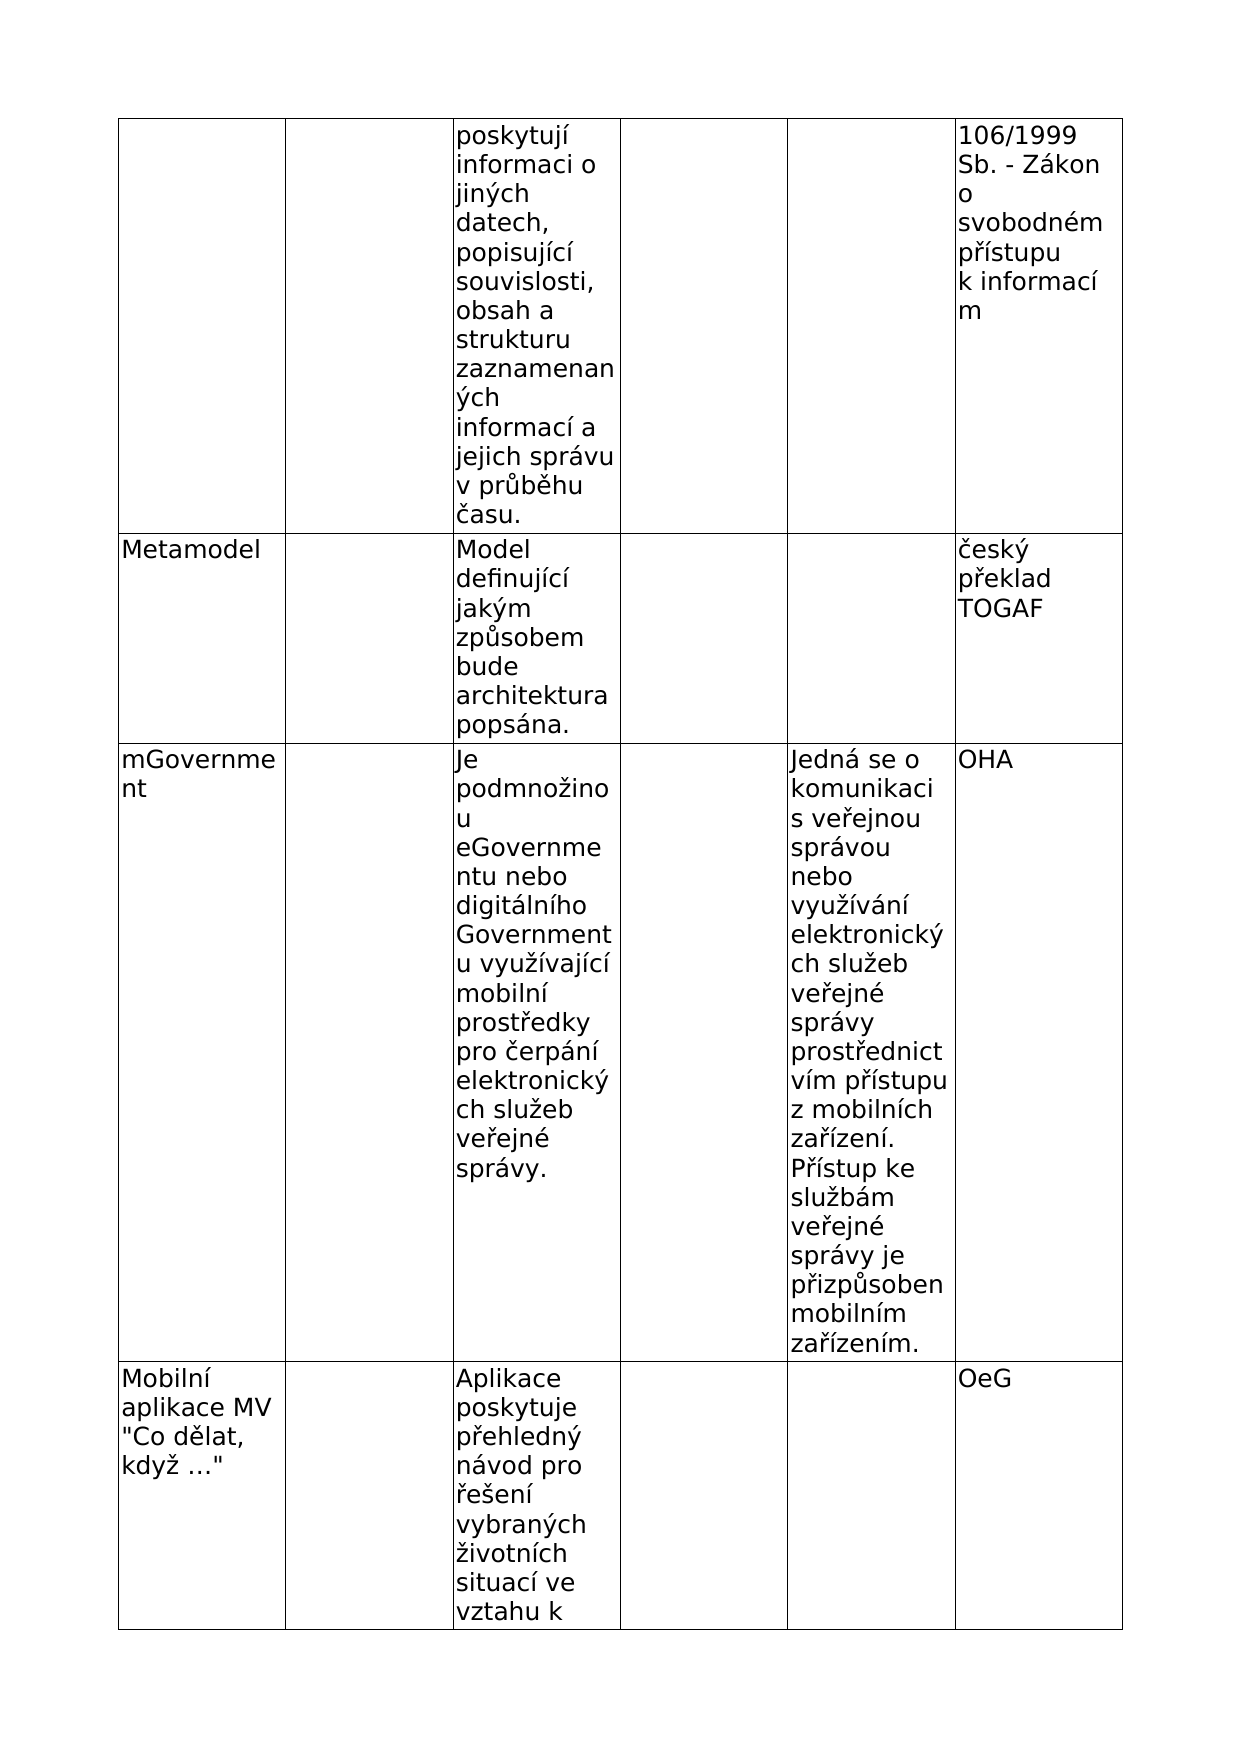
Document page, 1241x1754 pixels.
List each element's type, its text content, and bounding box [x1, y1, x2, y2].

table_cell [119, 119, 285, 532]
table_cell [621, 1362, 787, 1629]
table_cell [621, 744, 787, 1361]
table_cell [286, 534, 453, 742]
table_cell mGovernment [119, 744, 285, 1361]
table_cell [621, 119, 787, 532]
table_cell Aplikace poskytuje přehledný návod pro řešení vybraných životních situací ve vztahu k [454, 1362, 620, 1629]
table_cell 106/1999 Sb. - Zákon o svobodném přístupu k informacím [956, 119, 1122, 532]
table_cell [788, 119, 955, 532]
table_cell [788, 534, 955, 742]
table_cell OHA [956, 744, 1122, 1361]
table_cell Metamodel [119, 534, 285, 742]
table_cell OeG [956, 1362, 1122, 1629]
table_cell český překlad TOGAF [956, 534, 1122, 742]
table_cell Jedná se o komunikaci s veřejnou správou nebo využívání elektronických služeb veřejné správy prostřednictvím přístupu z mobilních zařízení. Přístup ke službám veřejné správy je přizpůsoben mobilním zařízením. [788, 744, 955, 1361]
table_cell Model definující jakým způsobem bude architektura popsána. [454, 534, 620, 742]
table_cell [286, 119, 453, 532]
table_cell poskytují informaci o jiných datech, popisující souvislosti, obsah a strukturu zaznamenaných informací a jejich správu v průběhu času. [454, 119, 620, 532]
table_cell [621, 534, 787, 742]
table_cell Je podmnožinou eGovernmentu nebo digitálního Governmentu využívající mobilní prostředky pro čerpání elektronických služeb veřejné správy. [454, 744, 620, 1361]
table_cell [788, 1362, 955, 1629]
table_cell [286, 1362, 453, 1629]
table_cell Mobilní aplikace MV "Co dělat, když …" [119, 1362, 285, 1629]
table_cell [286, 744, 453, 1361]
